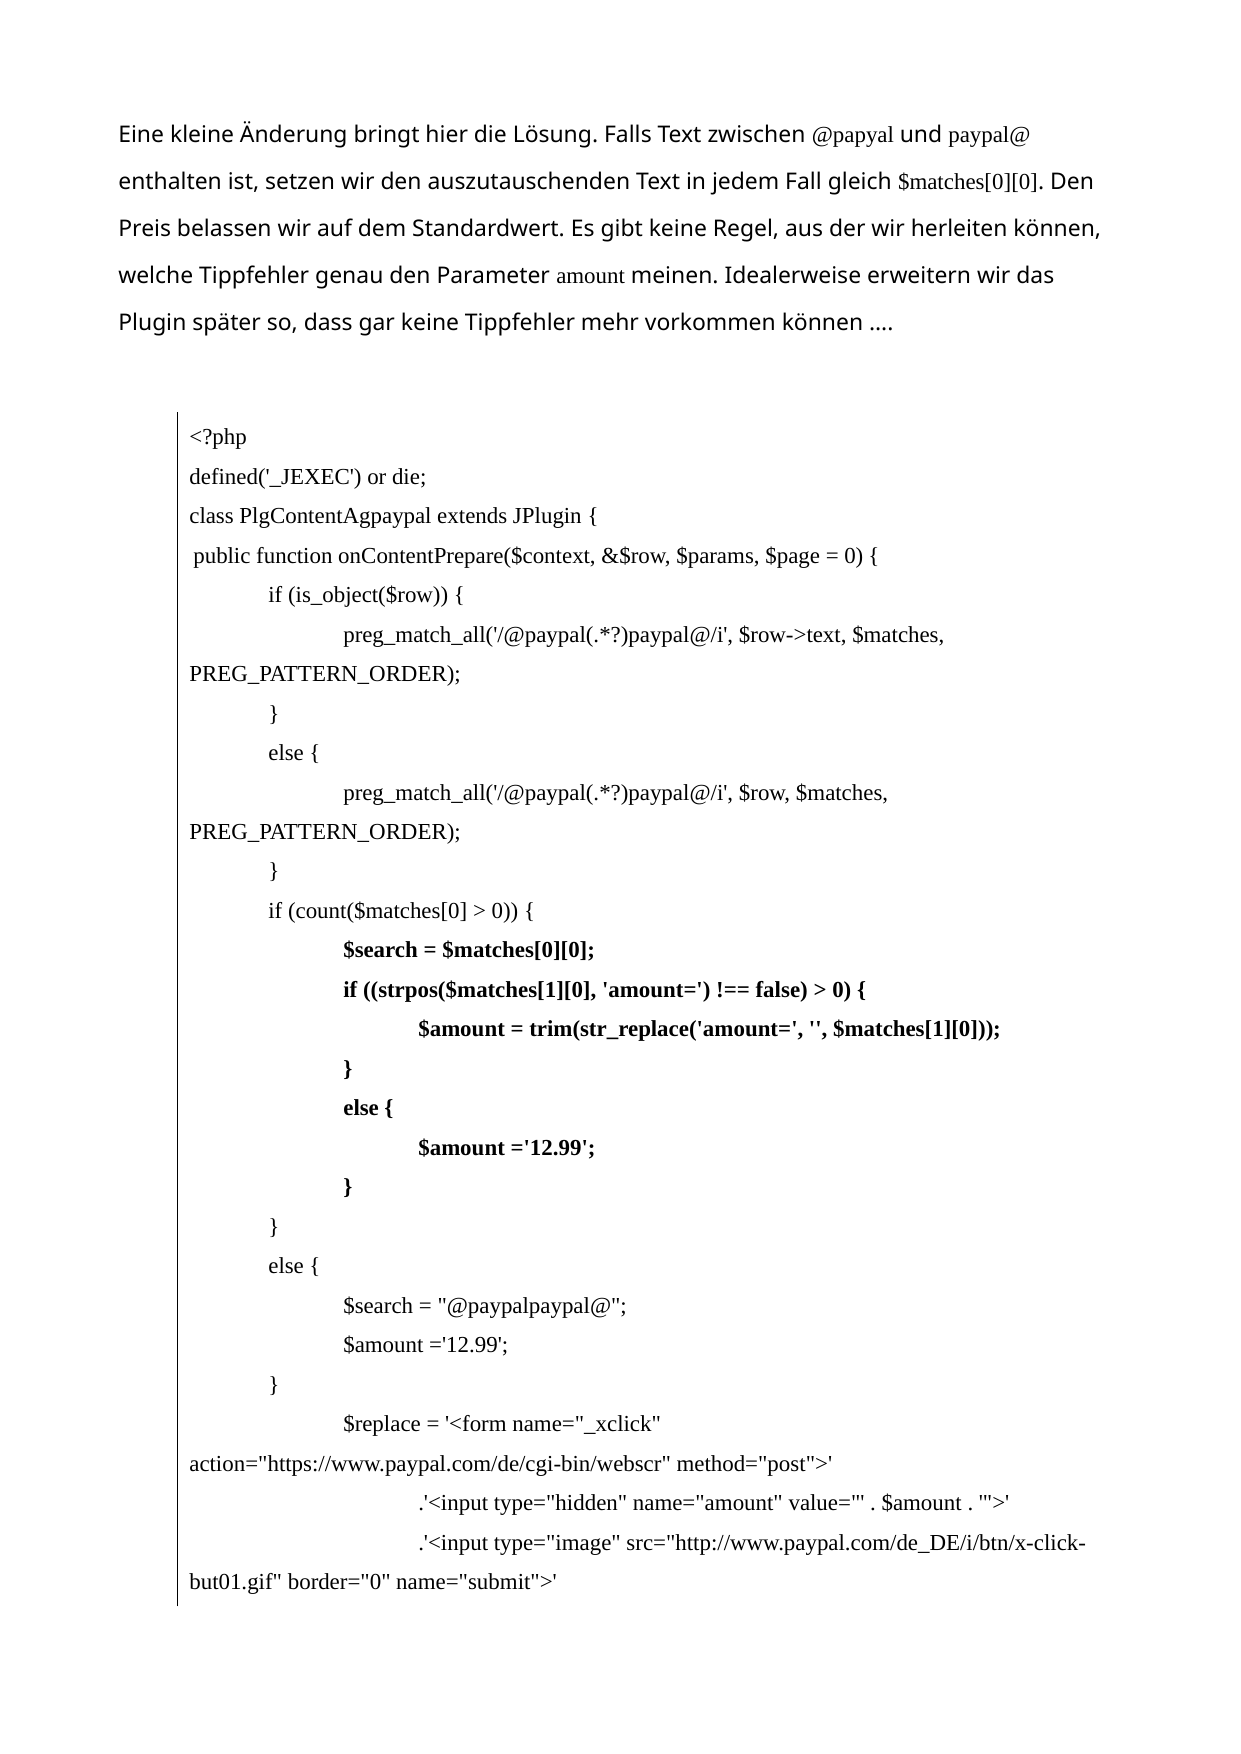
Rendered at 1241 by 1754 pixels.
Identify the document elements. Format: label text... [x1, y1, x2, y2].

text Eine kleine Änderung bringt hier die Lösung. Falls Text zwischen @papyal und paypal@ enthalten ist, setzen wir den auszutauschenden Text in jedem Fall gleich $matches[0][0]. Den Preis belassen wir auf dem Standardwert. Es gibt keine Regel, aus der wir herleiten können, welche Tippfehler genau den Parameter amount meinen. Idealerweise erweitern wir das Plugin später so, dass gar keine Tippfehler mehr vorkommen können …. [118, 118, 1122, 337]
text <?php defined('_JEXEC') or die; class PlgContentAgpaypal extends JPlugin { public function onContentPrepare($context, &$row, $params, $page = 0) { if (is_object($row)) { preg_match_all('/@paypal(.*?)paypal@/i', $row->text, $matches, PREG_PATTERN_ORDER); } else { preg_match_all('/@paypal(.*?)paypal@/i', $row, $matches, PREG_PATTERN_ORDER); } if (count($matches[0] > 0)) { $search = $matches[0][0]; if ((strpos($matches[1][0], 'amount=') !== false) > 0) { $amount = trim(str_replace('amount=', '', $matches[1][0])); } else { $amount ='12.99'; } } else { $search = "@paypalpaypal@"; $amount ='12.99'; } $replace = '<form name="_xclick" action="https://www.paypal.com/de/cgi-bin/webscr" method="post">' .'<input type="hidden" name="amount" value="' . $amount . '">' .'<input type="image" src="http://www.paypal.com/de_DE/i/btn/x-click-but01.gif" border="0" name="submit">' [178, 412, 1122, 1606]
